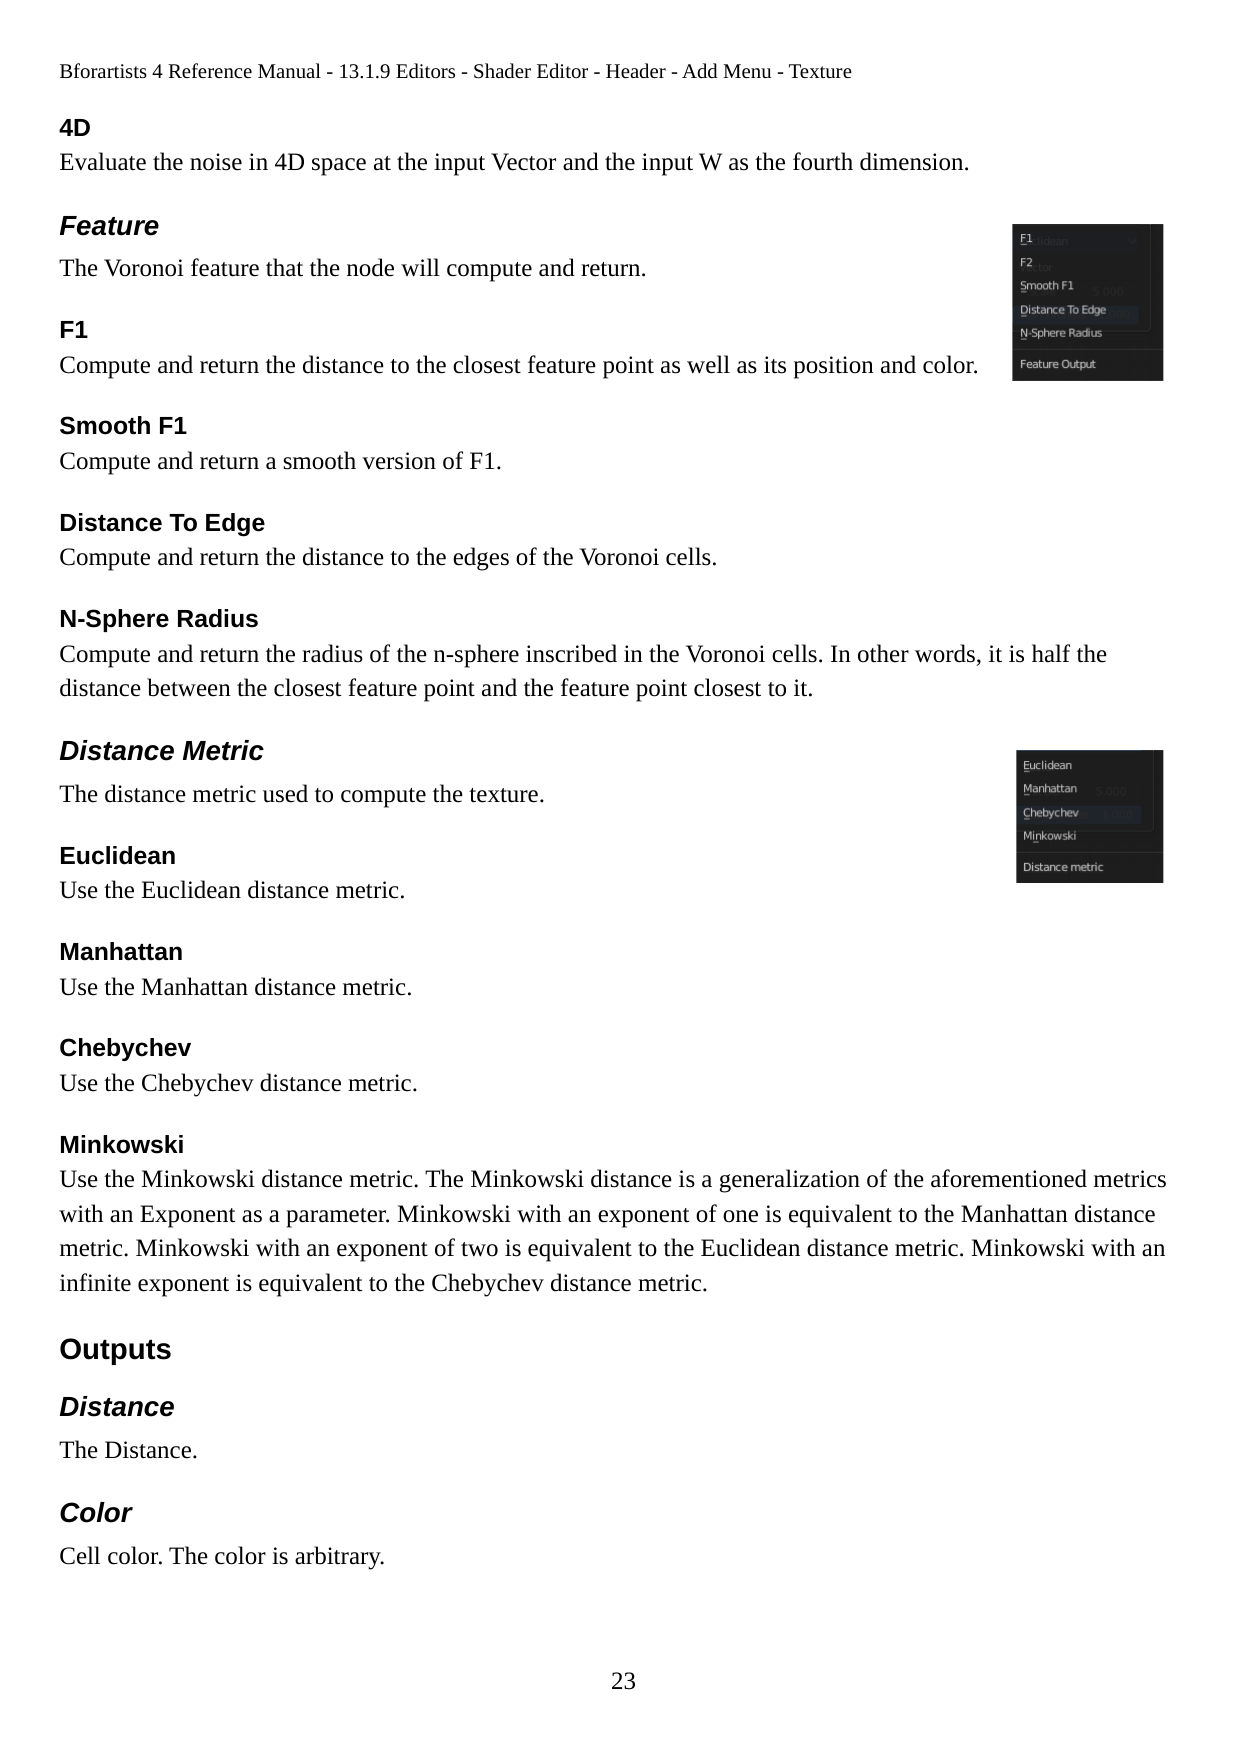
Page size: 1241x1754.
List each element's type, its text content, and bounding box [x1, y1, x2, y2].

subtitle Feature [59, 209, 1181, 241]
text Compute and return the radius of the n-sphere inscribed in the Voronoi cells. In other words, it is half the distance between the closest feature point and the feature point closest to it. [59, 639, 1181, 702]
text Use the Manhattan distance metric. [59, 972, 1181, 1001]
subtitle [1164, 315, 1181, 343]
picture [1016, 750, 1164, 883]
subtitle N-Sphere Radius [59, 604, 1181, 632]
subtitle Distance To Edge [59, 508, 1181, 536]
subtitle F1 [59, 315, 1012, 343]
text Use the Euclidean distance metric. [59, 876, 1181, 904]
subtitle Euclidean [59, 841, 1016, 869]
subtitle 4D [59, 113, 1181, 141]
subtitle Outputs [59, 1332, 1181, 1365]
text Evaluate the noise in 4D space at the input Vector and the input W as the fourth dimension. [59, 147, 1181, 176]
subtitle Distance Metric [59, 735, 1181, 767]
picture [1012, 224, 1164, 381]
text Cell color. The color is arbitrary. [59, 1541, 1181, 1569]
subtitle [1164, 841, 1181, 869]
subtitle Color [59, 1496, 1181, 1528]
text The Distance. [59, 1435, 1181, 1463]
subtitle Minkowski [59, 1130, 1181, 1158]
text The Voronoi feature that the node will compute and return. [59, 253, 1012, 282]
subtitle Manhattan [59, 937, 1181, 966]
text Compute and return a smooth version of F1. [59, 446, 1181, 475]
text Use the Chebychev distance metric. [59, 1068, 1181, 1097]
subtitle Distance [59, 1390, 1181, 1422]
subtitle Smooth F1 [59, 411, 1181, 440]
text The distance metric used to compute the texture. [59, 779, 1016, 808]
text Compute and return the distance to the closest feature point as well as its position and color. [59, 350, 1012, 378]
text Use the Minkowski distance metric. The Minkowski distance is a generalization of the aforementioned metrics with an Exponent as a parameter. Minkowski with an exponent of one is equivalent to the Manhattan distance metric. Minkowski with an exponent of two is equivalent to the Euclidean distance metric. Minkowski with an infinite exponent is equivalent to the Chebychev distance metric. [59, 1164, 1181, 1297]
subtitle Chebychev [59, 1033, 1181, 1062]
text Compute and return the distance to the edges of the Voronoi cells. [59, 542, 1181, 571]
